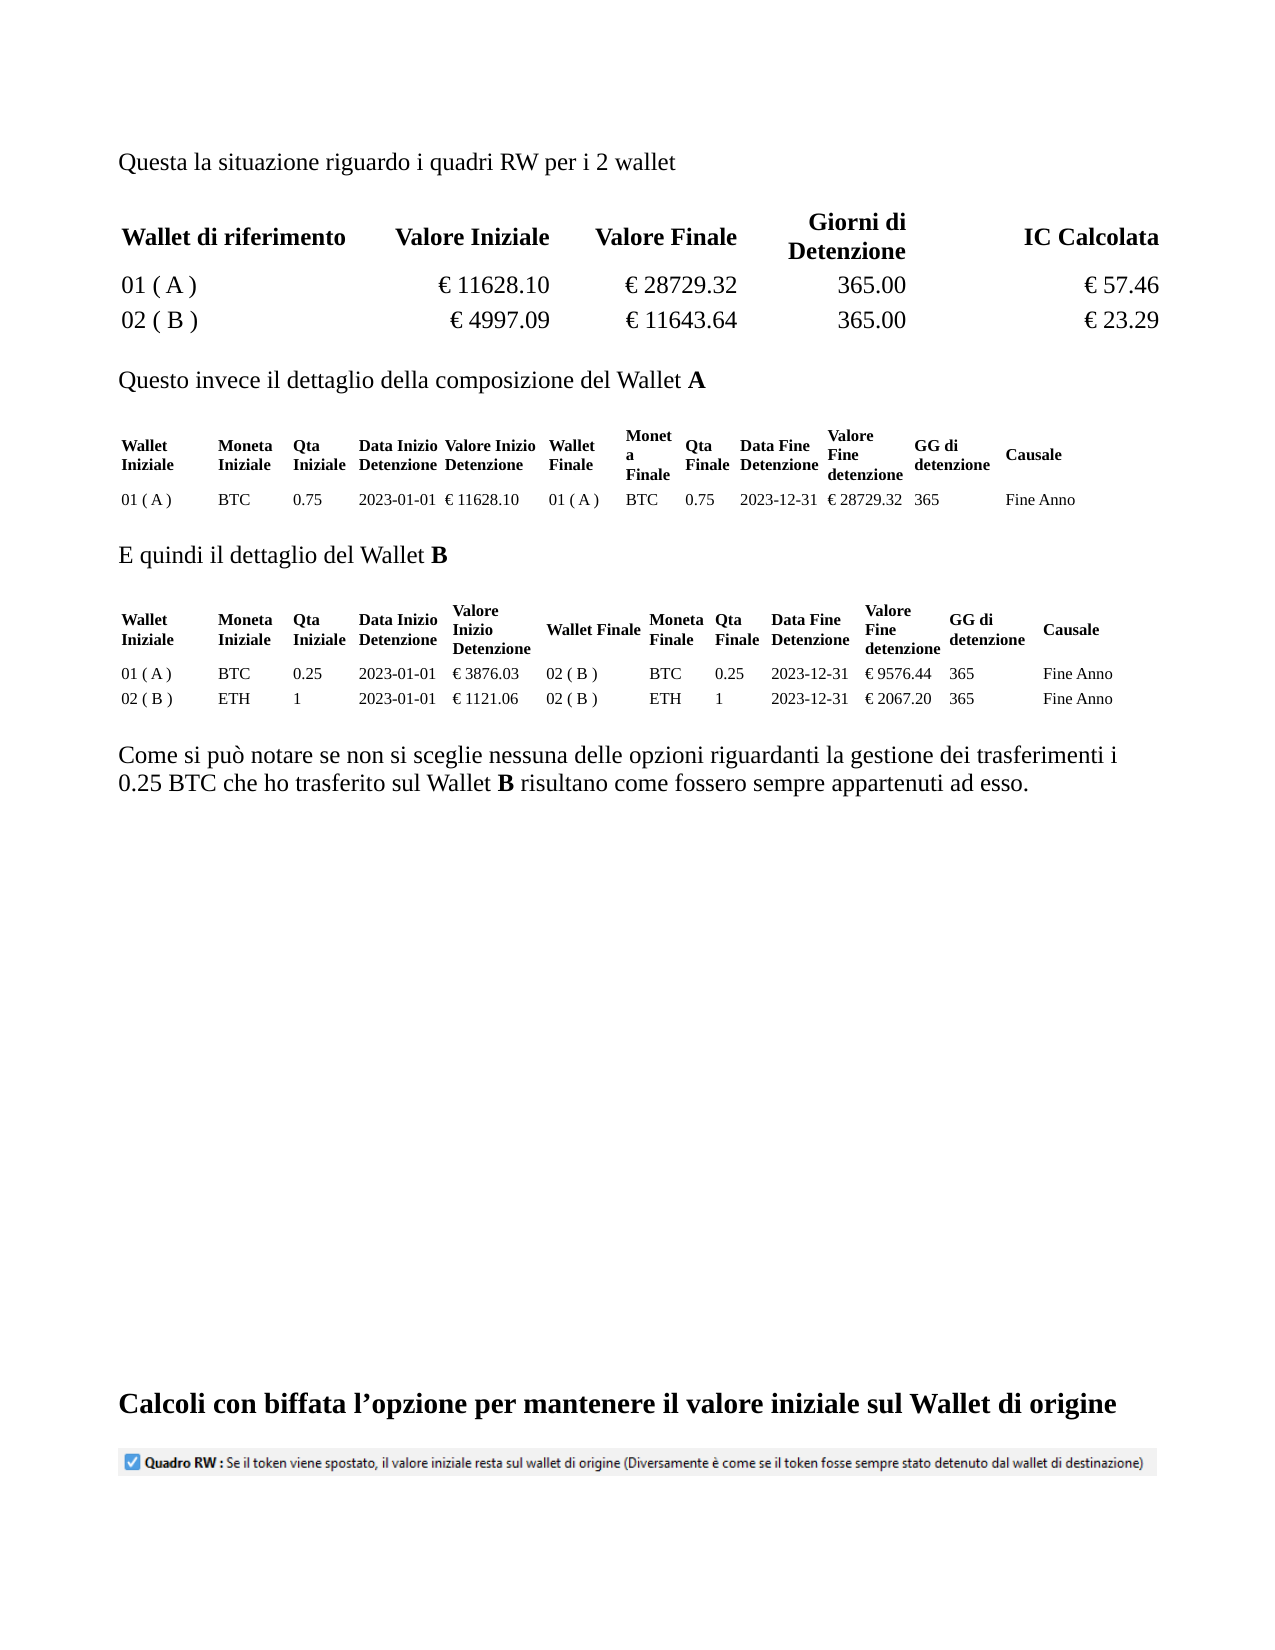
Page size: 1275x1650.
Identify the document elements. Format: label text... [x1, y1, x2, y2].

table_header Valore Inizio Detenzione [449, 598, 543, 661]
table_cell 02 ( B ) [118, 302, 374, 337]
table_header Giorni di Detenzione [740, 204, 909, 268]
table_cell Fine Anno [1040, 686, 1148, 711]
table_cell € 3876.03 [449, 661, 543, 686]
table_cell € 11628.10 [374, 268, 552, 302]
table_cell ETH [215, 686, 290, 711]
table_cell 02 ( B ) [543, 661, 646, 686]
table_cell € 28729.32 [824, 486, 911, 511]
table_cell 0.25 [712, 661, 768, 686]
table_cell BTC [623, 486, 682, 511]
table_header Moneta Iniziale [215, 598, 290, 661]
table_header IC Calcolata [909, 204, 1162, 268]
table_cell 2023-01-01 [356, 661, 449, 686]
table_cell 0.75 [682, 486, 737, 511]
table_header Moneta Iniziale [215, 423, 290, 486]
table_cell 1 [290, 686, 356, 711]
table_cell € 23.29 [909, 302, 1162, 337]
table_cell Fine Anno [1040, 661, 1148, 686]
table_header Valore Finale [553, 204, 740, 268]
table_cell 02 ( B ) [543, 686, 646, 711]
table_cell € 1121.06 [449, 686, 543, 711]
table_cell € 4997.09 [374, 302, 552, 337]
text Questa la situazione riguardo i quadri RW per i 2 wallet [118, 147, 1157, 176]
table_cell € 9576.44 [862, 661, 946, 686]
table_header Wallet Finale [543, 598, 646, 661]
table_header Causale [1040, 598, 1148, 661]
table_header Wallet Iniziale [118, 598, 215, 661]
picture [118, 1448, 1157, 1476]
table_cell 01 ( A ) [118, 486, 215, 511]
table_header Wallet Iniziale [118, 423, 215, 486]
table_cell € 57.46 [909, 268, 1162, 302]
table_cell 01 ( A ) [118, 268, 374, 302]
table_header Valore Iniziale [374, 204, 552, 268]
table_cell ETH [646, 686, 712, 711]
table_cell € 11628.10 [442, 486, 546, 511]
table_header Qta Finale [682, 423, 737, 486]
table_cell 2023-01-01 [356, 486, 442, 511]
table_cell 365 [911, 486, 1002, 511]
table_header Valore Fine detenzione [862, 598, 946, 661]
table_header Qta Iniziale [290, 423, 356, 486]
table_header Wallet Finale [546, 423, 623, 486]
table_header GG di detenzione [946, 598, 1040, 661]
table_cell 02 ( B ) [118, 686, 215, 711]
table_cell € 11643.64 [553, 302, 740, 337]
table_header Moneta Finale [646, 598, 712, 661]
table_cell 2023-12-31 [737, 486, 824, 511]
table_header Qta Finale [712, 598, 768, 661]
table_cell BTC [646, 661, 712, 686]
table_header Data Fine Detenzione [737, 423, 824, 486]
table_cell BTC [215, 486, 290, 511]
table_cell 365 [946, 661, 1040, 686]
table_header Valore Fine detenzione [824, 423, 911, 486]
table_cell 0.75 [290, 486, 356, 511]
table_header Causale [1003, 423, 1162, 486]
table_cell Fine Anno [1003, 486, 1162, 511]
table_cell 1 [712, 686, 768, 711]
table_header Valore Inizio Detenzione [442, 423, 546, 486]
table_cell 2023-01-01 [356, 686, 449, 711]
table_cell 01 ( A ) [546, 486, 623, 511]
table_cell 365.00 [740, 302, 909, 337]
table_cell 01 ( A ) [118, 661, 215, 686]
table_header Moneta Finale [623, 423, 682, 486]
table_header Qta Iniziale [290, 598, 356, 661]
table_cell 365 [946, 686, 1040, 711]
table_header Data Inizio Detenzione [356, 423, 442, 486]
table_cell 365.00 [740, 268, 909, 302]
table_header Wallet di riferimento [118, 204, 374, 268]
table_cell € 28729.32 [553, 268, 740, 302]
text Come si può notare se non si sceglie nessuna delle opzioni riguardanti la gestione dei trasferimenti i 0.25 BTC che ho trasferito sul Wallet B risultano come fossero sempre appartenuti ad esso. [118, 740, 1157, 797]
text E quindi il dettaglio del Wallet B [118, 540, 1157, 569]
table_header GG di detenzione [911, 423, 1002, 486]
text Calcoli con biffata l’opzione per mantenere il valore iniziale sul Wallet di origine [118, 1387, 1157, 1420]
text Questo invece il dettaglio della composizione del Wallet A [118, 366, 1157, 394]
table_cell 2023-12-31 [768, 661, 862, 686]
table_cell 2023-12-31 [768, 686, 862, 711]
table_header Data Fine Detenzione [768, 598, 862, 661]
table_cell BTC [215, 661, 290, 686]
table_header Data Inizio Detenzione [356, 598, 449, 661]
table_cell 0.25 [290, 661, 356, 686]
table_cell € 2067.20 [862, 686, 946, 711]
